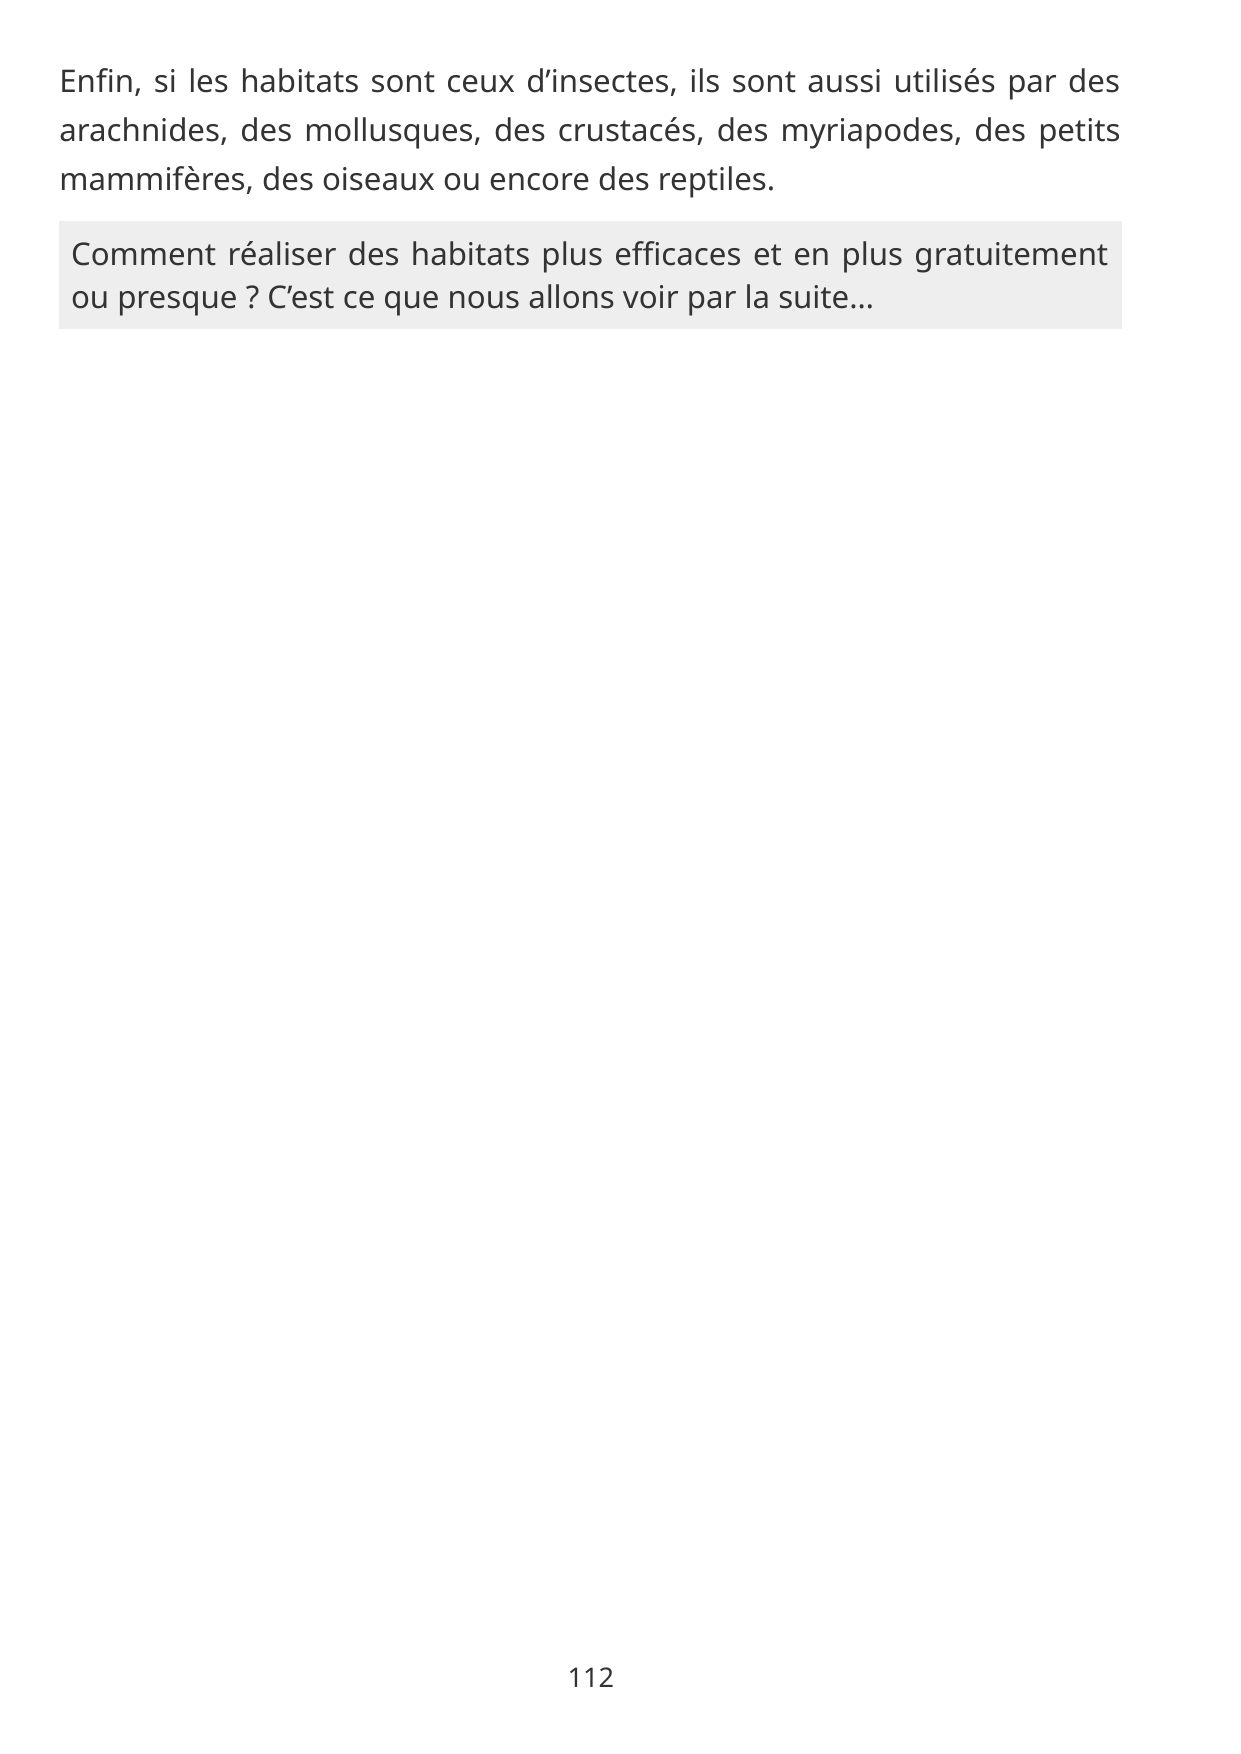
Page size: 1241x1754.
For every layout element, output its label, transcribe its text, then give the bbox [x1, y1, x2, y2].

text Enfin, si les habitats sont ceux d’insectes, ils sont aussi utilisés par des arachnides, des mollusques, des crustacés, des myriapodes, des petits mammifères, des oiseaux ou encore des reptiles. [59, 59, 1122, 199]
text Comment réaliser des habitats plus efficaces et en plus gratuitement ou presque ? C’est ce que nous allons voir par la suite… [59, 221, 1122, 329]
